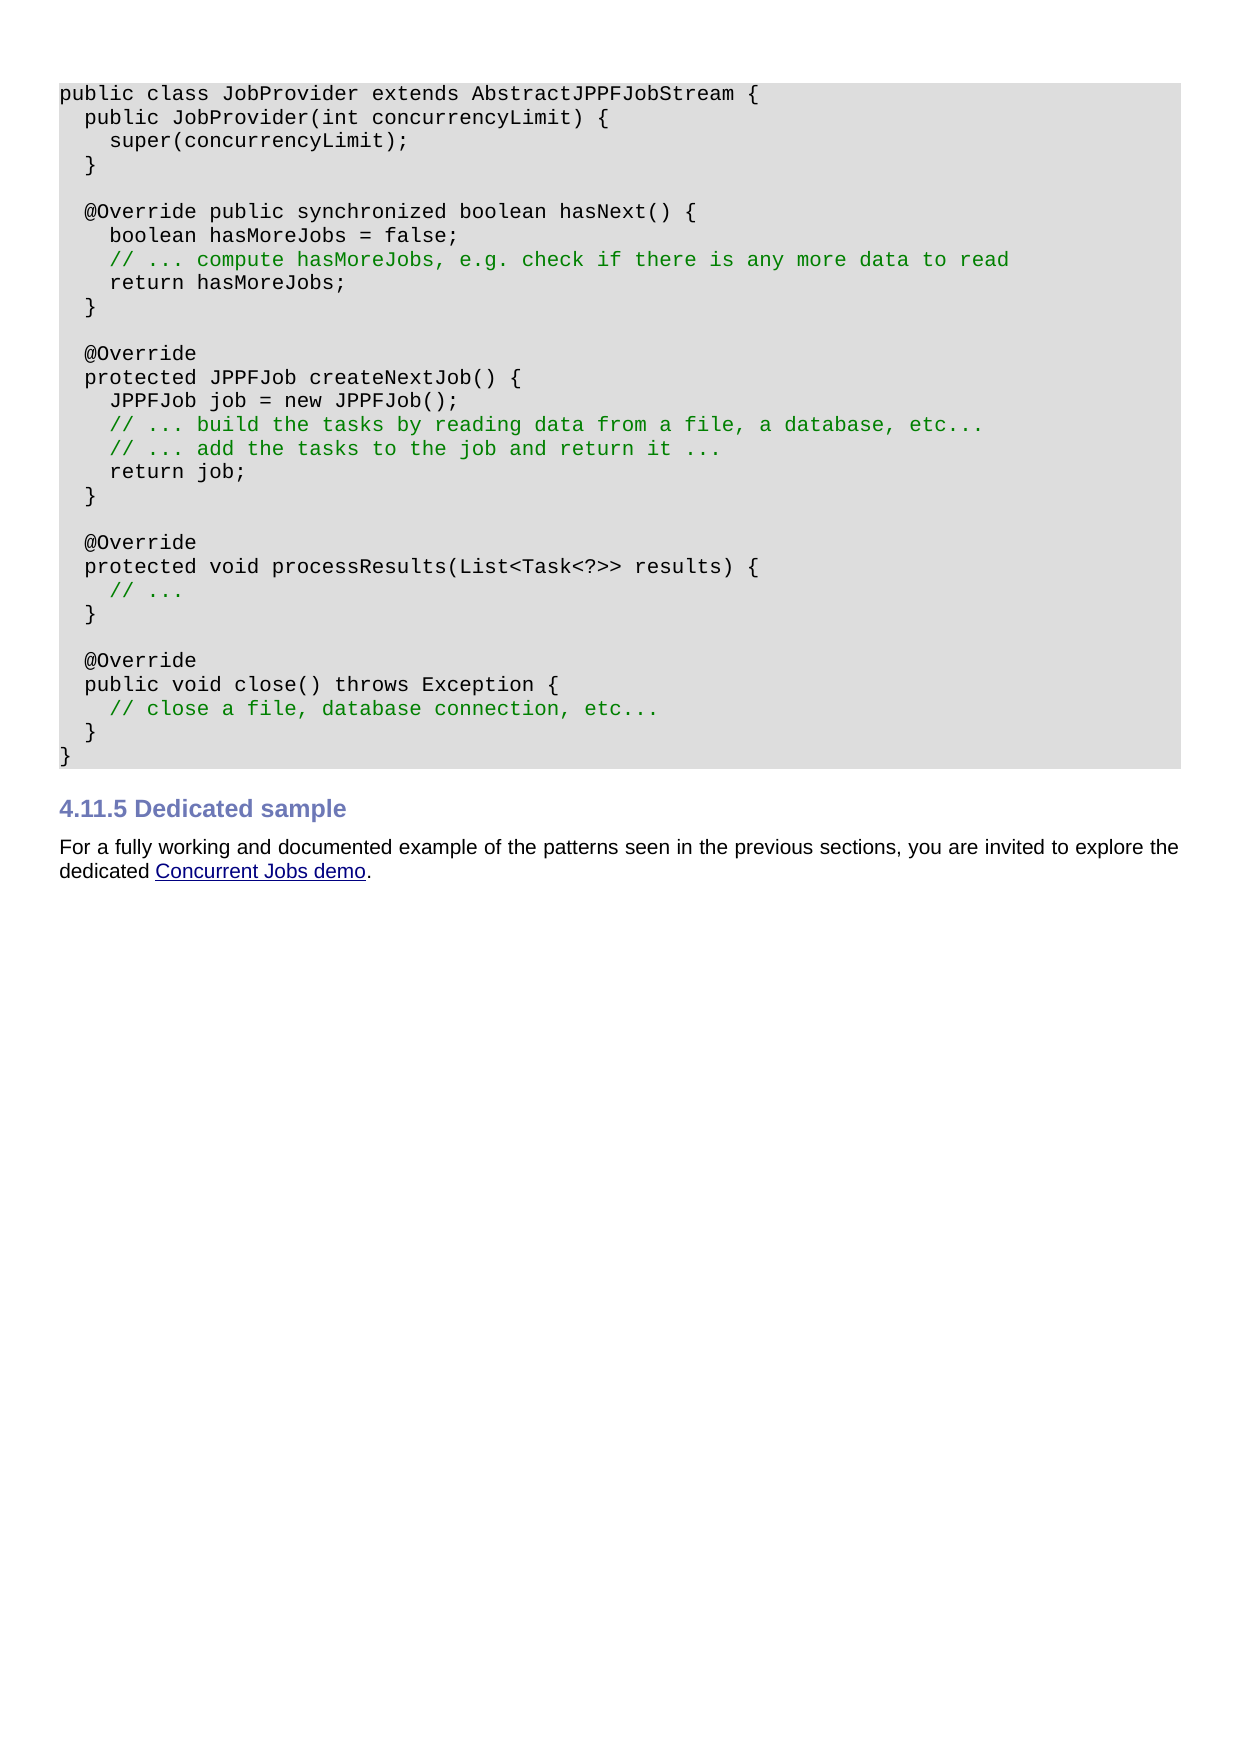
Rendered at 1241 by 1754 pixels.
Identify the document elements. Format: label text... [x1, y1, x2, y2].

text } [59, 154, 1181, 178]
text public void close() throws Exception { [59, 674, 1181, 698]
text For a fully working and documented example of the patterns seen in the previous sections, you are invited to explore the dedicated Concurrent Jobs demo. [59, 835, 1181, 883]
text @Override public synchronized boolean hasNext() { [59, 201, 1181, 225]
text JPPFJob job = new JPPFJob(); [59, 390, 1181, 414]
text @Override [59, 651, 1181, 674]
text protected void processResults(List<Task<?>> results) { [59, 556, 1181, 579]
text protected JPPFJob createNextJob() { [59, 367, 1181, 390]
text } [59, 296, 1181, 319]
text // ... add the tasks to the job and return it ... [59, 438, 1181, 461]
text super(concurrencyLimit); [59, 130, 1181, 154]
text @Override [59, 343, 1181, 367]
text return hasMoreJobs; [59, 272, 1181, 296]
text } [59, 721, 1181, 745]
text } [59, 745, 1181, 769]
text // ... build the tasks by reading data from a file, a database, etc... [59, 414, 1181, 438]
subtitle Dedicated sample [59, 794, 1181, 822]
text // ... [59, 579, 1181, 603]
text return job; [59, 461, 1181, 485]
text // ... compute hasMoreJobs, e.g. check if there is any more data to read [59, 248, 1181, 272]
text boolean hasMoreJobs = false; [59, 225, 1181, 248]
text // close a file, database connection, etc... [59, 698, 1181, 721]
text public class JobProvider extends AbstractJPPFJobStream { [59, 83, 1181, 107]
text public JobProvider(int concurrencyLimit) { [59, 107, 1181, 130]
text } [59, 603, 1181, 627]
text } [59, 485, 1181, 509]
text @Override [59, 532, 1181, 556]
